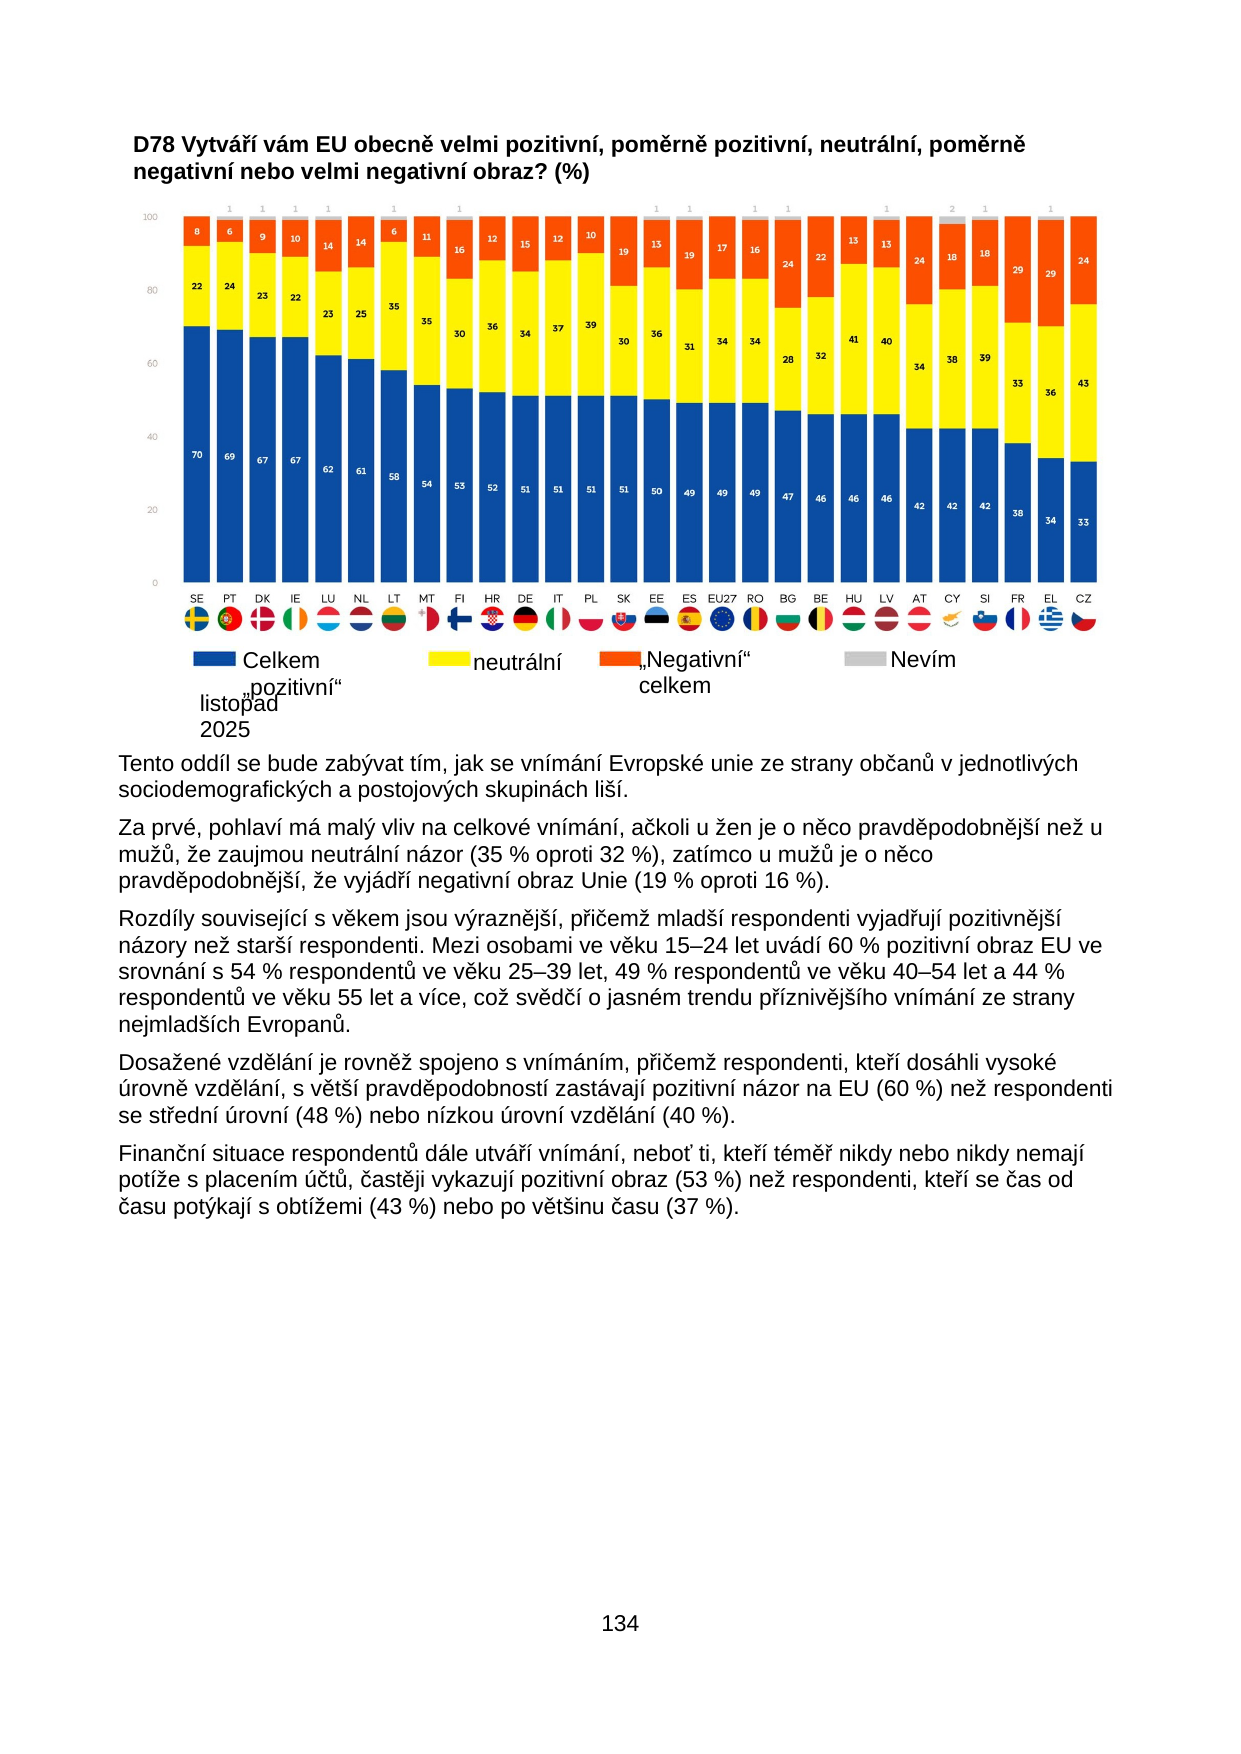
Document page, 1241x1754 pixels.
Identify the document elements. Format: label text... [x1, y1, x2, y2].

picture [139, 200, 1108, 636]
text Finanční situace respondentů dále utváří vnímání, neboť ti, kteří téměř nikdy nebo nikdy nemají potíže s placením účtů, častěji vykazují pozitivní obraz (53 %) než respondenti, kteří se čas od času potýkají s obtížemi (43 %) nebo po většinu času (37 %). [118, 1140, 1122, 1219]
picture [678, 656, 684, 666]
text Tento oddíl se bude zabývat tím, jak se vnímání Evropské unie ze strany občanů v jednotlivých sociodemografických a postojových skupinách liší. [118, 124, 1122, 802]
picture [189, 646, 887, 670]
text Za prvé, pohlaví má malý vliv na celkové vnímání, ačkoli u žen je o něco pravděpodobnější než u mužů, že zaujmou neutrální názor (35 % oproti 32 %), zatímco u mužů je o něco pravděpodobnější, že vyjádří negativní obraz Unie (19 % oproti 16 %). [118, 814, 1122, 893]
text Rozdíly související s věkem jsou výraznější, přičemž mladší respondenti vyjadřují pozitivnější názory než starší respondenti. Mezi osobami ve věku 15–24 let uvádí 60 % pozitivní obraz EU ve srovnání s 54 % respondentů ve věku 25–39 let, 49 % respondentů ve věku 40–54 let a 44 % respondentů ve věku 55 let a více, což svědčí o jasném trendu příznivějšího vnímání ze strany nejmladších Evropanů. [118, 905, 1122, 1037]
text Dosažené vzdělání je rovněž spojeno s vnímáním, přičemž respondenti, kteří dosáhli vysoké úrovně vzdělání, s větší pravděpodobností zastávají pozitivní názor na EU (60 %) než respondenti se střední úrovní (48 %) nebo nízkou úrovní vzdělání (40 %). [118, 1049, 1122, 1128]
picture [528, 664, 535, 670]
